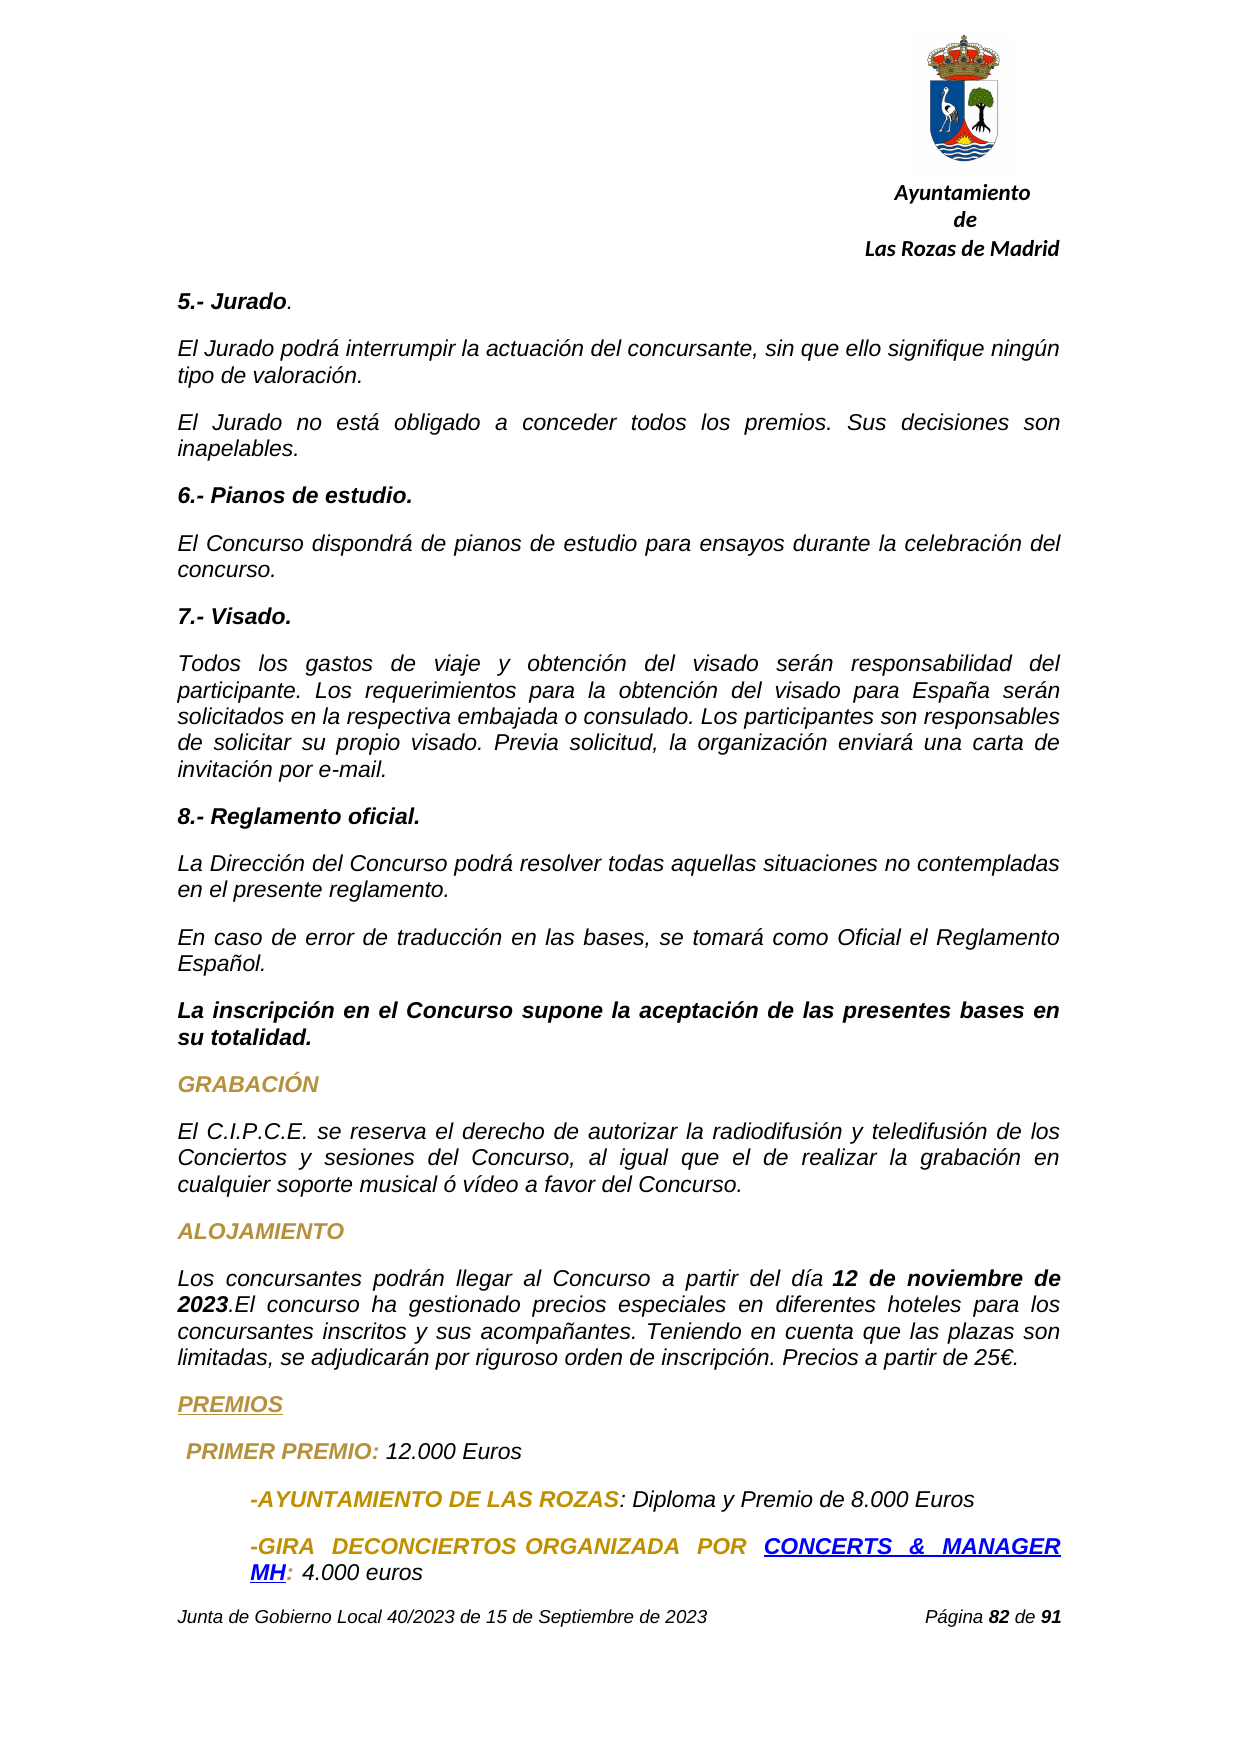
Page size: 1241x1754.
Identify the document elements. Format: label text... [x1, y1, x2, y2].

text 6.- Pianos de estudio. [177, 482, 1063, 509]
text GRABACIÓN [177, 1071, 1063, 1097]
text -GIRA DECONCIERTOS ORGANIZADA POR CONCERTS & MANAGER MH: 4.000 euros [250, 1533, 1063, 1585]
text El Jurado no está obligado a conceder todos los premios. Sus decisiones son inapelables. [177, 409, 1063, 461]
text 5.- Jurado. [177, 288, 1063, 314]
text El C.I.P.C.E. se reserva el derecho de autorizar la radiodifusión y teledifusión de los Conciertos y sesiones del Concurso, al igual que el de realizar la grabación en cualquier soporte musical ó vídeo a favor del Concurso. [177, 1118, 1063, 1197]
text 7.- Visado. [177, 603, 1063, 629]
text En caso de error de traducción en las bases, se tomará como Oficial el Reglamento Español. [177, 923, 1063, 976]
text El Concurso dispondrá de pianos de estudio para ensayos durante la celebración del concurso. [177, 529, 1063, 582]
text La inscripción en el Concurso supone la aceptación de las presentes bases en su totalidad. [177, 997, 1063, 1050]
text 8.- Reglamento oficial. [177, 803, 1063, 829]
text Todos los gastos de viaje y obtención del visado serán responsabilidad del participante. Los requerimientos para la obtención del visado para España serán solicitados en la respectiva embajada o consulado. Los participantes son responsables de solicitar su propio visado. Previa solicitud, la organización enviará una carta de invitación por e-mail. [177, 650, 1063, 782]
text PRIMER PREMIO: 12.000 Euros [177, 1438, 1063, 1465]
text ALOJAMIENTO [177, 1218, 1063, 1244]
text La Dirección del Concurso podrá resolver todas aquellas situaciones no contempladas en el presente reglamento. [177, 850, 1063, 903]
text PREMIOS [177, 1391, 1063, 1417]
text Los concursantes podrán llegar al Concurso a partir del día 12 de noviembre de 2023.El concurso ha gestionado precios especiales en diferentes hoteles para los concursantes inscritos y sus acompañantes. Teniendo en cuenta que las plazas son limitadas, se adjudicarán por riguroso orden de inscripción. Precios a partir de 25€. [177, 1265, 1063, 1370]
text El Jurado podrá interrumpir la actuación del concursante, sin que ello signifique ningún tipo de valoración. [177, 335, 1063, 388]
text -AYUNTAMIENTO DE LAS ROZAS: Diploma y Premio de 8.000 Euros [250, 1486, 1063, 1512]
